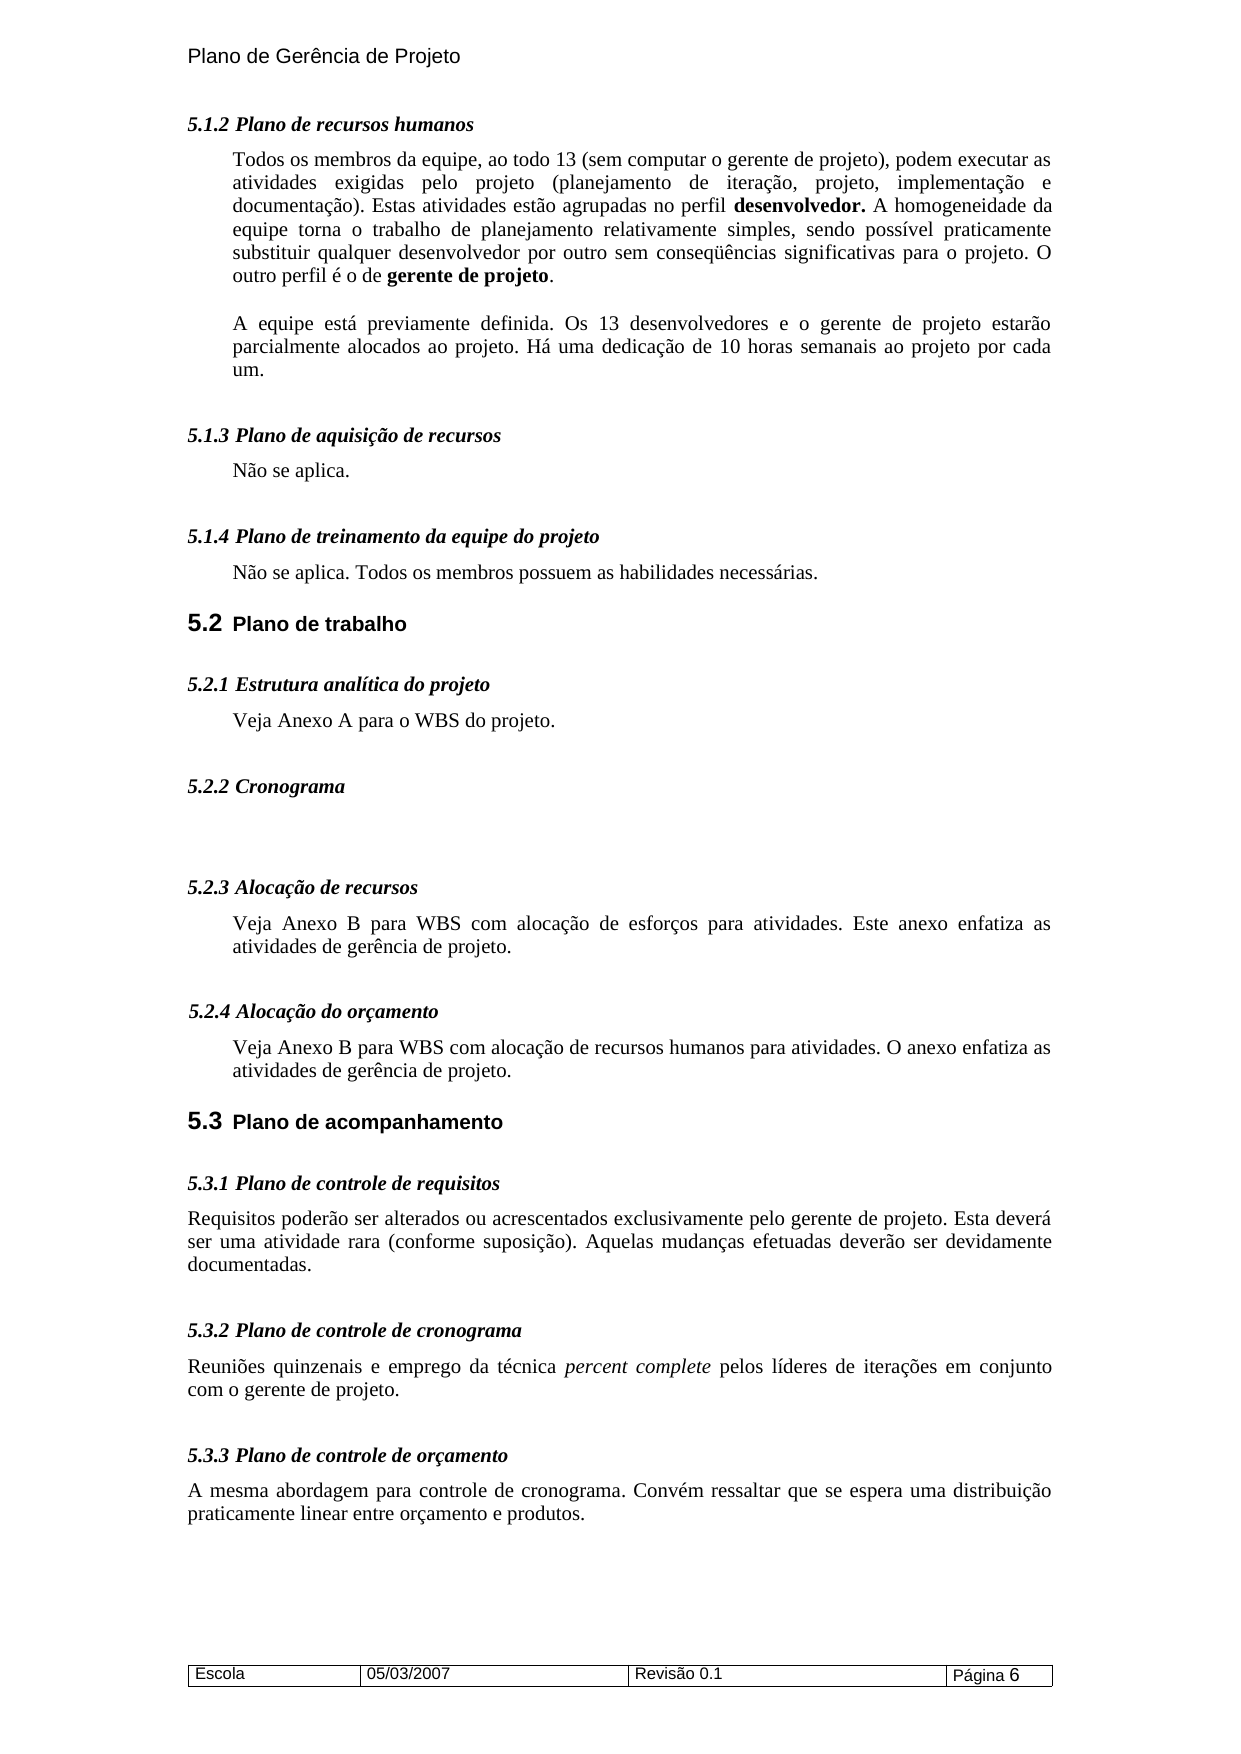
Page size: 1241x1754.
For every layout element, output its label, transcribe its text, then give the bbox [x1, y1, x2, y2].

text Reuniões quinzenais e emprego da técnica percent complete pelos líderes de iterações em conjunto com o gerente de projeto. [187, 1355, 1053, 1401]
text Veja Anexo B para WBS com alocação de esforços para atividades. Este anexo enfatiza as atividades de gerência de projeto. [232, 911, 1053, 958]
text Não se aplica. [232, 459, 1053, 482]
subtitle Cronograma [187, 774, 1053, 798]
subtitle Plano de controle de orçamento [187, 1444, 1053, 1467]
subtitle Plano de recursos humanos [187, 112, 1053, 136]
text Requisitos poderão ser alterados ou acrescentados exclusivamente pelo gerente de projeto. Esta deverá ser uma atividade rara (conforme suposição). Aquelas mudanças efetuadas deverão ser devidamente documentadas. [187, 1207, 1053, 1276]
subtitle Plano de treinamento da equipe do projeto [187, 525, 1053, 548]
subtitle Plano de aquisição de recursos [187, 424, 1053, 447]
text A mesma abordagem para controle de cronograma. Convém ressaltar que se espera uma distribuição praticamente linear entre orçamento e produtos. [187, 1479, 1053, 1525]
subtitle Estrutura analítica do projeto [187, 673, 1053, 696]
subtitle Plano de controle de requisitos [187, 1172, 1053, 1195]
text Todos os membros da equipe, ao todo 13 (sem computar o gerente de projeto), podem executar as atividades exigidas pelo projeto (planejamento de iteração, projeto, implementação e documentação). Estas atividades estão agrupadas no perfil desenvolvedor. A homogeneidade da equipe torna o trabalho de planejamento relativamente simples, sendo possível praticamente substituir qualquer desenvolvedor por outro sem conseqüências significativas para o projeto. O outro perfil é o de gerente de projeto. [232, 148, 1053, 287]
subtitle Plano de trabalho [187, 609, 1053, 637]
subtitle Alocação de recursos [187, 876, 1053, 899]
subtitle Alocação do orçamento [188, 1000, 1053, 1023]
text A equipe está previamente definida. Os 13 desenvolvedores e o gerente de projeto estarão parcialmente alocados ao projeto. Há uma dedicação de 10 horas semanais ao projeto por cada um. [232, 312, 1053, 381]
text Veja Anexo A para o WBS do projeto. [232, 709, 1053, 732]
subtitle Plano de controle de cronograma [187, 1319, 1053, 1342]
text Veja Anexo B para WBS com alocação de recursos humanos para atividades. O anexo enfatiza as atividades de gerência de projeto. [232, 1036, 1053, 1082]
text Não se aplica. Todos os membros possuem as habilidades necessárias. [232, 561, 1053, 584]
subtitle Plano de acompanhamento [187, 1107, 1053, 1135]
